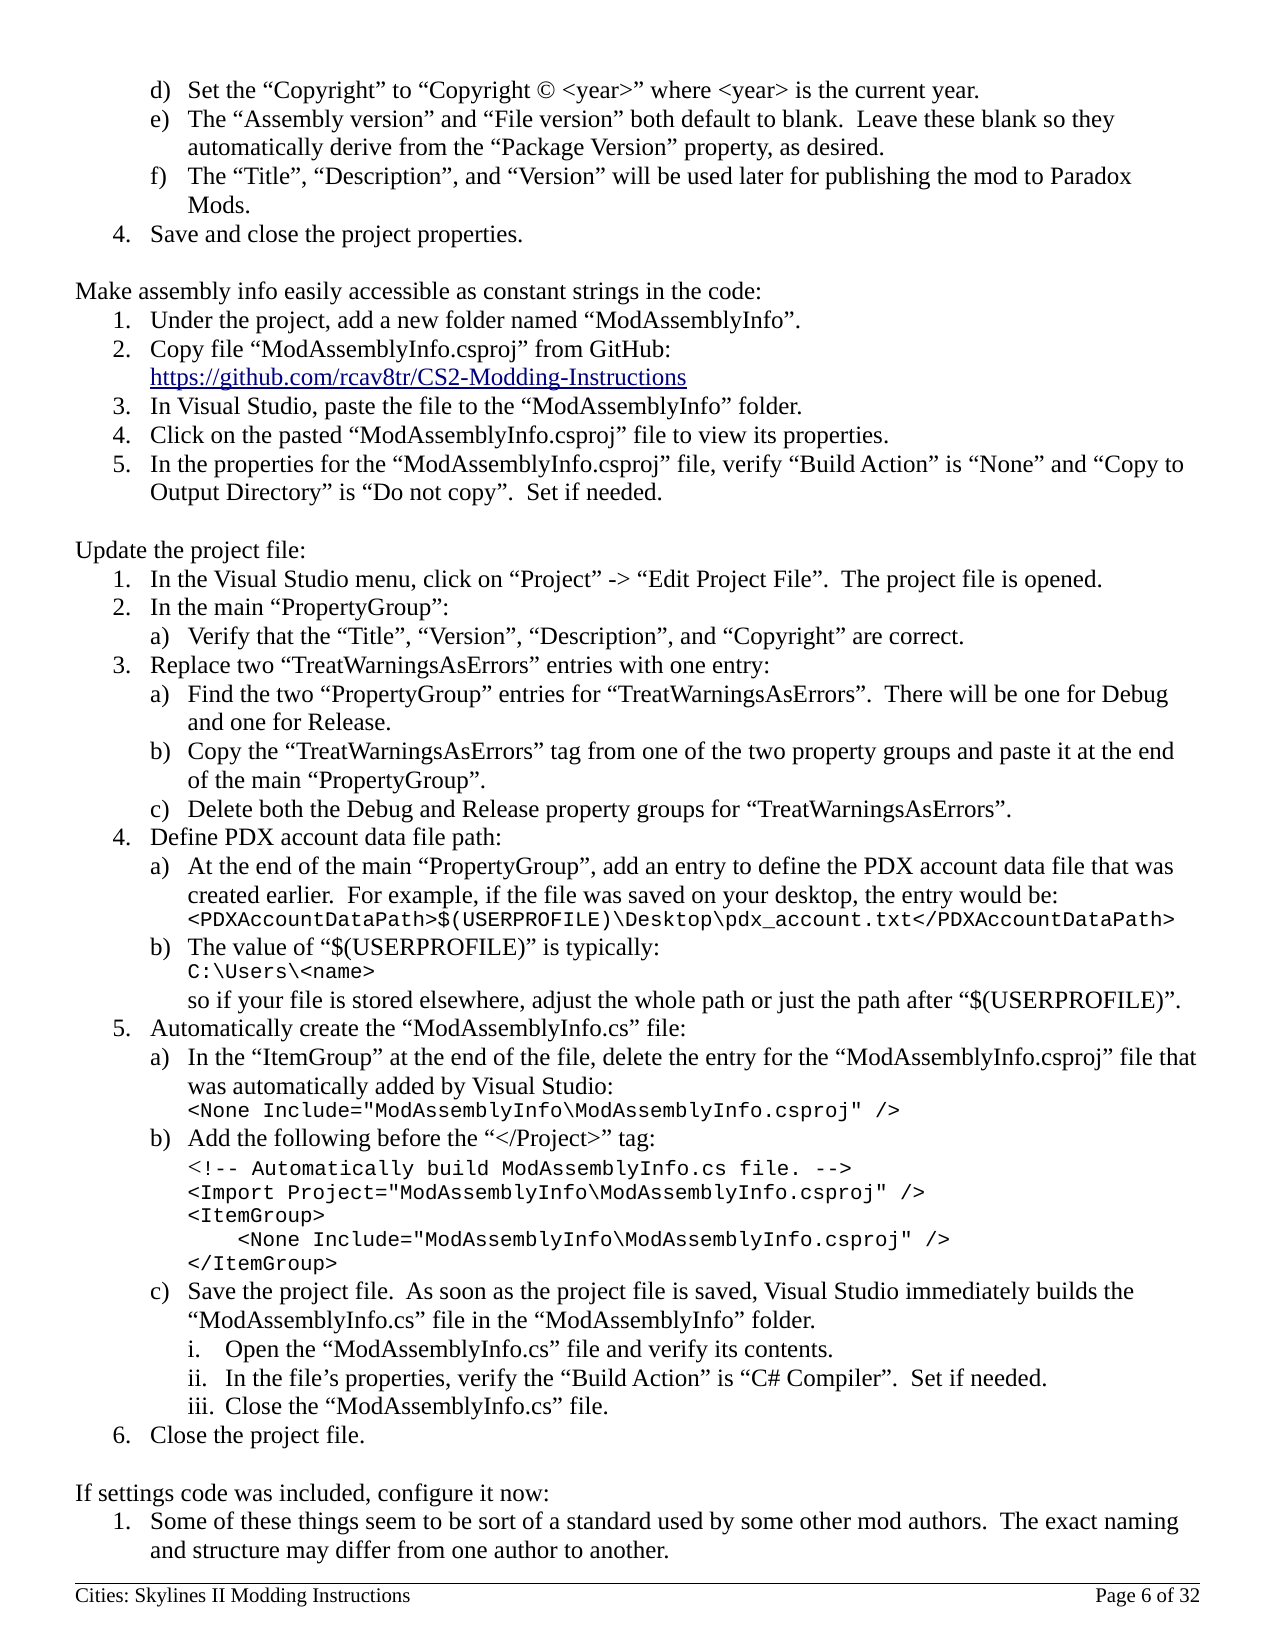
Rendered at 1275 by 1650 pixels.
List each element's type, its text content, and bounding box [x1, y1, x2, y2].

list Save the project file. As soon as the project file is saved, Visual Studio immediately builds the “ModAssemblyInfo.cs” file in the “ModAssemblyInfo” folder. [150, 1276, 1200, 1334]
text Update the project file: [75, 535, 1200, 564]
list In the “ItemGroup” at the end of the file, delete the entry for the “ModAssemblyInfo.csproj” file that was automatically added by Visual Studio: <None Include="ModAssemblyInfo\ModAssemblyInfo.csproj" /> [150, 1042, 1200, 1123]
list Add the following before the “</Project>” tag: <!-- Automatically build ModAssemblyInfo.cs file. --> <Import Project="ModAssemblyInfo\ModAssemblyInfo.csproj" /> <ItemGroup> <None Include="ModAssemblyInfo\ModAssemblyInfo.csproj" /> </ItemGroup> [150, 1123, 1200, 1276]
list Define PDX account data file path: [112, 822, 1200, 851]
list Find the two “PropertyGroup” entries for “TreatWarningsAsErrors”. There will be one for Debug and one for Release. [150, 679, 1200, 736]
list Verify that the “Title”, “Version”, “Description”, and “Copyright” are correct. [150, 621, 1200, 650]
list The value of “$(USERPROFILE)” is typically: C:\Users\<name> so if your file is stored elsewhere, adjust the whole path or just the path after “$(USERPROFILE)”. [150, 932, 1200, 1013]
list Delete both the Debug and Release property groups for “TreatWarningsAsErrors”. [150, 794, 1200, 822]
list The “Assembly version” and “File version” both default to blank. Leave these blank so they automatically derive from the “Package Version” property, as desired. [150, 104, 1200, 161]
list Copy the “TreatWarningsAsErrors” tag from one of the two property groups and paste it at the end of the main “PropertyGroup”. [150, 736, 1200, 794]
list In the main “PropertyGroup”: [112, 592, 1200, 621]
list Click on the pasted “ModAssemblyInfo.csproj” file to view its properties. [112, 420, 1200, 449]
list The “Title”, “Description”, and “Version” will be used later for publishing the mod to Paradox Mods. [150, 161, 1200, 219]
list Under the project, add a new folder named “ModAssemblyInfo”. [112, 305, 1200, 334]
list In the Visual Studio menu, click on “Project” -> “Edit Project File”. The project file is opened. [112, 564, 1200, 592]
list In the file’s properties, verify the “Build Action” is “C# Compiler”. Set if needed. [187, 1363, 1200, 1391]
list Replace two “TreatWarningsAsErrors” entries with one entry: [112, 650, 1200, 679]
list Close the project file. [112, 1420, 1200, 1449]
text If settings code was included, configure it now: [75, 1478, 1200, 1506]
list Close the “ModAssemblyInfo.cs” file. [187, 1391, 1200, 1420]
list In the properties for the “ModAssemblyInfo.csproj” file, verify “Build Action” is “None” and “Copy to Output Directory” is “Do not copy”. Set if needed. [112, 449, 1200, 506]
list Open the “ModAssemblyInfo.cs” file and verify its contents. [187, 1334, 1200, 1363]
list Some of these things seem to be sort of a standard used by some other mod authors. The exact naming and structure may differ from one author to another. [112, 1506, 1200, 1564]
list At the end of the main “PropertyGroup”, add an entry to define the PDX account data file that was created earlier. For example, if the file was saved on your desktop, the entry would be: <PDXAccountDataPath>$(USERPROFILE)\Desktop\pdx_account.txt</PDXAccountDataPath> [150, 851, 1200, 932]
list Set the “Copyright” to “Copyright © <year>” where <year> is the current year. [150, 75, 1200, 104]
list In Visual Studio, paste the file to the “ModAssemblyInfo” folder. [112, 391, 1200, 420]
list Automatically create the “ModAssemblyInfo.cs” file: [112, 1013, 1200, 1042]
text Make assembly info easily accessible as constant strings in the code: [75, 276, 1200, 305]
list Copy file “ModAssemblyInfo.csproj” from GitHub: https://github.com/rcav8tr/CS2-Modding-Instructions [112, 334, 1200, 391]
list Save and close the project properties. [112, 219, 1200, 247]
